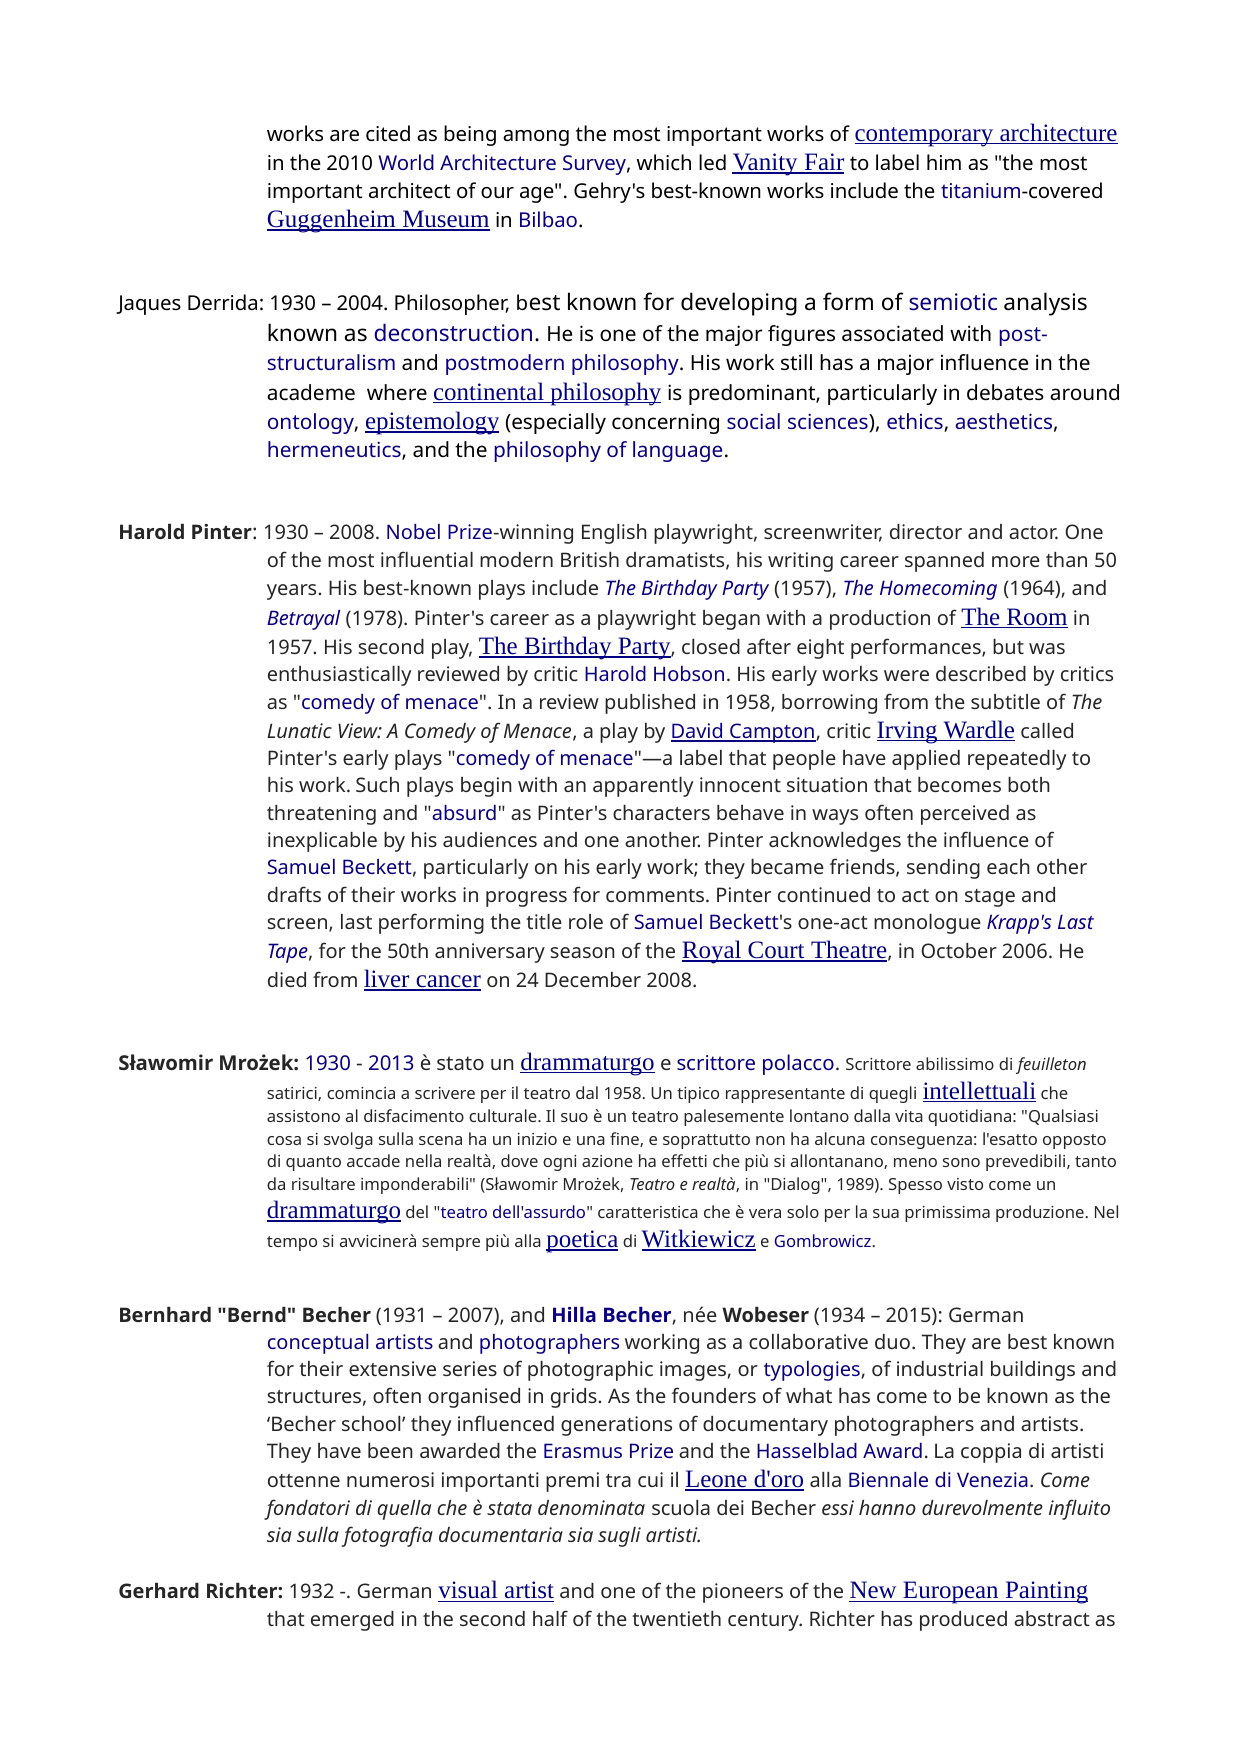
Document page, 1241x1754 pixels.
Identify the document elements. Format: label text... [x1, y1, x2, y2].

text works are cited as being among the most important works of contemporary architecture in the 2010 World Architecture Survey, which led Vanity Fair to label him as "the most important architect of our age". Gehry's best-known works include the titanium-covered Guggenheim Museum in Bilbao. [118, 118, 1122, 234]
text Gerhard Richter: 1932 -. German visual artist and one of the pioneers of the New European Painting that emerged in the second half of the twentieth century. Richter has produced abstract as [118, 1576, 1122, 1632]
text Harold Pinter: 1930 – 2008. Nobel Prize-winning English playwright, screenwriter, director and actor. One of the most influential modern British dramatists, his writing career spanned more than 50 years. His best-known plays include The Birthday Party (1957), The Homecoming (1964), and Betrayal (1978). Pinter's career as a playwright began with a production of The Room in 1957. His second play, The Birthday Party, closed after eight performances, but was enthusiastically reviewed by critic Harold Hobson. His early works were described by critics as "comedy of menace". In a review published in 1958, borrowing from the subtitle of The Lunatic View: A Comedy of Menace, a play by David Campton, critic Irving Wardle called Pinter's early plays "comedy of menace"—a label that people have applied repeatedly to his work. Such plays begin with an apparently innocent situation that becomes both threatening and "absurd" as Pinter's characters behave in ways often perceived as inexplicable by his audiences and one another. Pinter acknowledges the influence of Samuel Beckett, particularly on his early work; they became friends, sending each other drafts of their works in progress for comments. Pinter continued to act on stage and screen, last performing the title role of Samuel Beckett's one-act monologue Krapp's Last Tape, for the 50th anniversary season of the Royal Court Theatre, in October 2006. He died from liver cancer on 24 December 2008. [118, 517, 1122, 994]
text Sławomir Mrożek: 1930 - 2013 è stato un drammaturgo e scrittore polacco. Scrittore abilissimo di feuilleton satirici, comincia a scrivere per il teatro dal 1958. Un tipico rappresentante di quegli intellettuali che assistono al disfacimento culturale. Il suo è un teatro palesemente lontano dalla vita quotidiana: "Qualsiasi cosa si svolga sulla scena ha un inizio e una fine, e soprattutto non ha alcuna conseguenza: l'esatto opposto di quanto accade nella realtà, dove ogni azione ha effetti che più si allontanano, meno sono prevedibili, tanto da risultare imponderabili" (Sławomir Mrożek, Teatro e realtà, in "Dialog", 1989). Spesso visto come un drammaturgo del "teatro dell'assurdo" caratteristica che è vera solo per la sua primissima produzione. Nel tempo si avvicinerà sempre più alla poetica di Witkiewicz e Gombrowicz. [118, 1047, 1122, 1253]
text Bernhard "Bernd" Becher (1931 – 2007), and Hilla Becher, née Wobeser (1934 – 2015): German conceptual artists and photographers working as a collaborative duo. They are best known for their extensive series of photographic images, or typologies, of industrial buildings and structures, often organised in grids. As the founders of what has come to be known as the ‘Becher school’ they influenced generations of documentary photographers and artists. They have been awarded the Erasmus Prize and the Hasselblad Award. La coppia di artisti ottenne numerosi importanti premi tra cui il Leone d'oro alla Biennale di Venezia. Come fondatori di quella che è stata denominata scuola dei Becher essi hanno durevolmente influito sia sulla fotografia documentaria sia sugli artisti. [118, 1301, 1122, 1548]
text Jaques Derrida: 1930 – 2004. Philosopher, best known for developing a form of semiotic analysis known as deconstruction. He is one of the major figures associated with post-structuralism and postmodern philosophy. His work still has a major influence in the academe where continental philosophy is predominant, particularly in debates around ontology, epistemology (especially concerning social sciences), ethics, aesthetics, hermeneutics, and the philosophy of language. [118, 286, 1122, 464]
